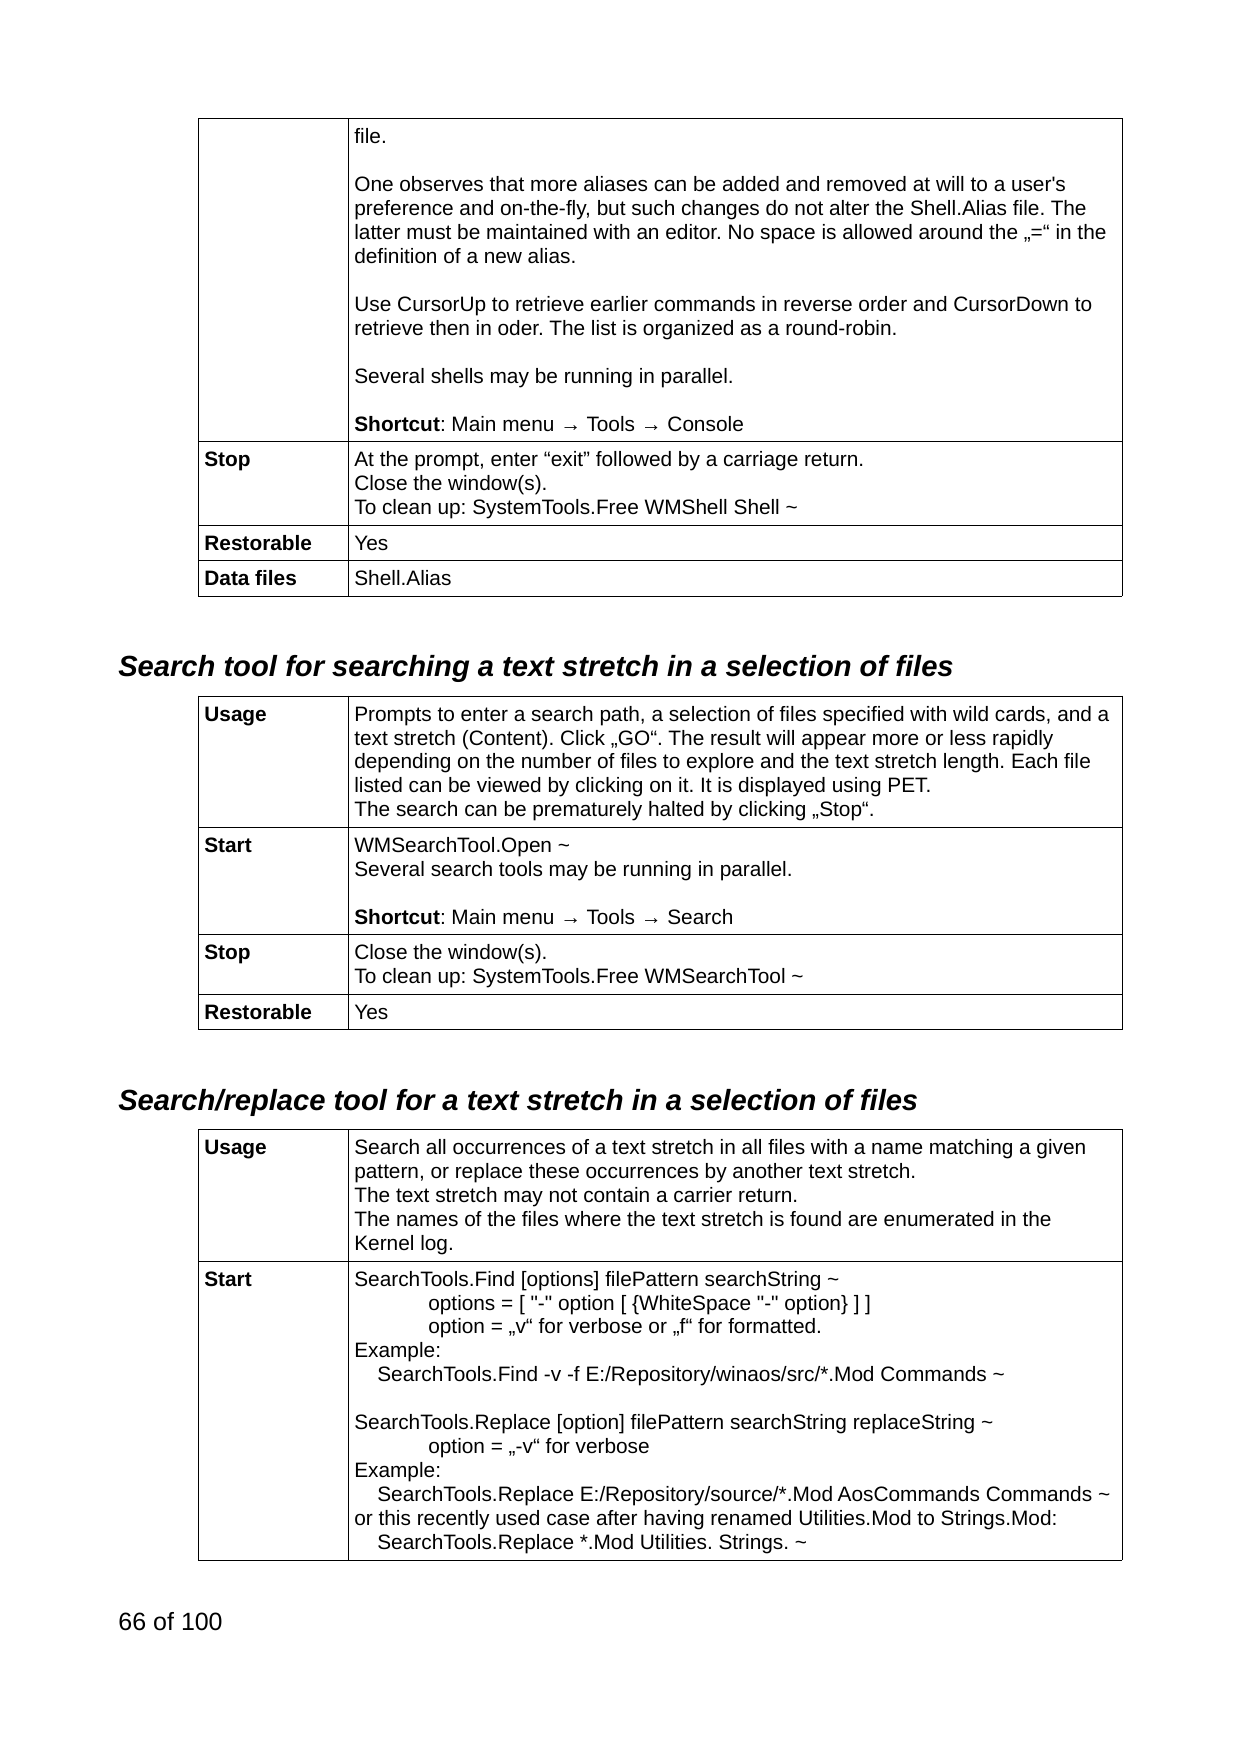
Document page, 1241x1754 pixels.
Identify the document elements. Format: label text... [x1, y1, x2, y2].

subtitle Search/replace tool for a text stretch in a selection of files [118, 1083, 1122, 1117]
table_header Usage [199, 697, 348, 827]
table_cell Start [199, 828, 348, 934]
subtitle Search tool for searching a text stretch in a selection of files [118, 649, 1122, 683]
table_cell Stop [199, 935, 348, 994]
table_header Prompts to enter a search path, a selection of files specified with wild cards, and a text stretch (Content). Click „GO“. The result will appear more or less rapidly depending on the number of files to explore and the text stretch length. Each file listed can be viewed by clicking on it. It is displayed using PET. The search can be prematurely halted by clicking „Stop“. [349, 697, 1122, 827]
table_header Usage [199, 1130, 348, 1261]
table_cell file. One observes that more aliases can be added and removed at will to a user's preference and on-the-fly, but such changes do not alter the Shell.Alias file. The latter must be maintained with an editor. No space is allowed around the „=“ in the definition of a new alias. Use CursorUp to retrieve earlier commands in reverse order and CursorDown to retrieve then in oder. The list is organized as a round-robin. Several shells may be running in parallel. Shortcut: Main menu → Tools → Console [349, 119, 1122, 441]
table_cell Close the window(s). To clean up: SystemTools.Free WMSearchTool ~ [349, 935, 1122, 994]
table_cell WMSearchTool.Open ~ Several search tools may be running in parallel. Shortcut: Main menu → Tools → Search [349, 828, 1122, 934]
table_header Search all occurrences of a text stretch in all files with a name matching a given pattern, or replace these occurrences by another text stretch. The text stretch may not contain a carrier return. The names of the files where the text stretch is found are enumerated in the Kernel log. [349, 1130, 1122, 1261]
table_cell Shell.Alias [349, 561, 1122, 596]
table_cell Yes [349, 995, 1122, 1029]
table_cell Restorable [199, 995, 348, 1029]
table_cell Data files [199, 561, 348, 596]
table_cell Stop [199, 442, 348, 524]
table_cell At the prompt, enter “exit” followed by a carriage return. Close the window(s). To clean up: SystemTools.Free WMShell Shell ~ [349, 442, 1122, 524]
table_cell Yes [349, 526, 1122, 560]
table_cell SearchTools.Find [options] filePattern searchString ~ options = [ "-" option [ {WhiteSpace "-" option} ] ] option = „v“ for verbose or „f“ for formatted. Example: SearchTools.Find -v -f E:/Repository/winaos/src/*.Mod Commands ~ SearchTools.Replace [option] filePattern searchString replaceString ~ option = „-v“ for verbose Example: SearchTools.Replace E:/Repository/source/*.Mod AosCommands Commands ~ or this recently used case after having renamed Utilities.Mod to Strings.Mod: SearchTools.Replace *.Mod Utilities. Strings. ~ [349, 1262, 1122, 1559]
table_cell Start [199, 1262, 348, 1559]
table_cell [199, 119, 348, 441]
table_cell Restorable [199, 526, 348, 560]
